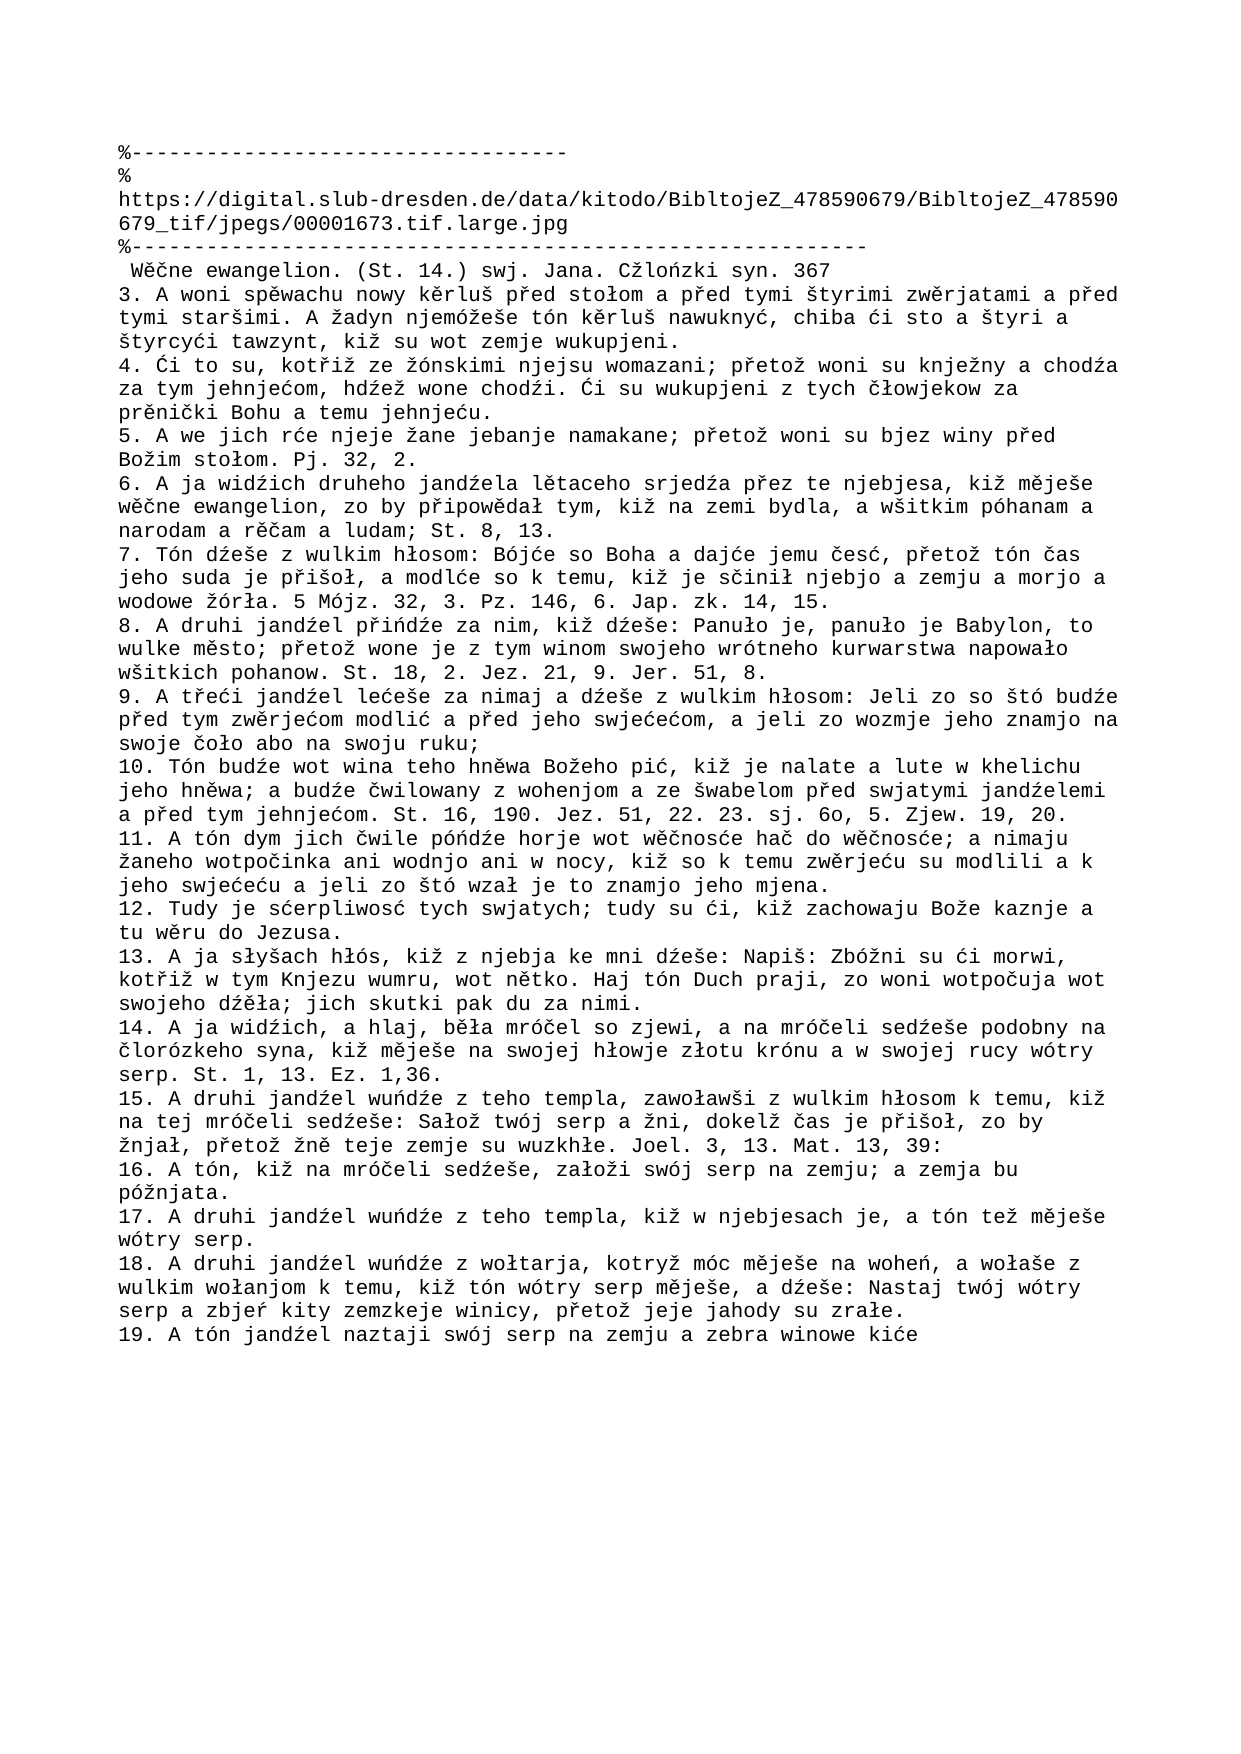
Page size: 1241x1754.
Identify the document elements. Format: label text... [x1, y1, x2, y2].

text %----------------------------------------------------------- [118, 236, 1122, 260]
text 4. Ći to su, kotřiž ze žónskimi njejsu womazani; přetož woni su knježny a chodźa za tym jehnjećom, hdźež wone chodźi. Ći su wukupjeni z tych čłowjekow za prěnički Bohu a temu jehnjeću. [118, 354, 1122, 426]
text 19. A tón jandźel naztaji swój serp na zemju a zebra winowe kiće [118, 1324, 1122, 1348]
text 18. A druhi jandźel wuńdźe z wołtarja, kotryž móc měješe na woheń, a wołaše z wulkim wołanjom k temu, kiž tón wótry serp měješe, a dźeše: Nastaj twój wótry serp a zbjeŕ kity zemzkeje winicy, přetož jeje jahody su zrałe. [118, 1253, 1122, 1324]
text 5. A we jich rće njeje žane jebanje namakane; přetož woni su bjez winy před Božim stołom. Pj. 32, 2. [118, 426, 1122, 473]
text 17. A druhi jandźel wuńdźe z teho templa, kiž w njebjesach je, a tón tež měješe wótry serp. [118, 1206, 1122, 1253]
text 11. A tón dym jich čwile póńdźe horje wot wěčnosće hač do wěčnosće; a nimaju žaneho wotpočinka ani wodnjo ani w nocy, kiž so k temu zwěrjeću su modlili a k jeho swjećeću a jeli zo štó wzał je to znamjo jeho mjena. [118, 827, 1122, 898]
text 16. A tón, kiž na mróčeli sedźeše, załoži swój serp na zemju; a zemja bu póžnjata. [118, 1158, 1122, 1206]
text 6. A ja widźich druheho jandźela lětaceho srjedźa přez te njebjesa, kiž měješe wěčne ewangelion, zo by připowědał tym, kiž na zemi bydla, a wšitkim póhanam a narodam a rěčam a ludam; St. 8, 13. [118, 473, 1122, 544]
text 10. Tón budźe wot wina teho hněwa Božeho pić, kiž je nalate a lute w khelichu jeho hněwa; a budźe čwilowany z wohenjom a ze šwabelom před swjatymi jandźelemi a před tym jehnjećom. St. 16, 190. Jez. 51, 22. 23. sj. 6o, 5. Zjew. 19, 20. [118, 757, 1122, 827]
text 9. A třeći jandźel lećeše za nimaj a dźeše z wulkim hłosom: Jeli zo so štó budźe před tym zwěrjećom modlić a před jeho swjećećom, a jeli zo wozmje jeho znamjo na swoje čoło abo na swoju ruku; [118, 686, 1122, 757]
text 7. Tón dźeše z wulkim hłosom: Bójće so Boha a dajće jemu česć, přetož tón čas jeho suda je přišoł, a modlće so k temu, kiž je sčinił njebjo a zemju a morjo a wodowe žórła. 5 Mójz. 32, 3. Pz. 146, 6. Jap. zk. 14, 15. [118, 544, 1122, 615]
text 13. A ja słyšach hłós, kiž z njebja ke mni dźeše: Napiš: Zbóžni su ći morwi, kotřiž w tym Knjezu wumru, wot nětko. Haj tón Duch praji, zo woni wotpočuja wot swojeho dźěła; jich skutki pak du za nimi. [118, 946, 1122, 1017]
text % https://digital.slub-dresden.de/data/kitodo/BibltojeZ_478590679/BibltojeZ_478590679_tif/jpegs/00001673.tif.large.jpg [118, 165, 1122, 236]
text 12. Tudy je sćerpliwosć tych swjatych; tudy su ći, kiž zachowaju Bože kaznje a tu wěru do Jezusa. [118, 898, 1122, 946]
text %----------------------------------- [118, 142, 1122, 165]
text Wěčne ewangelion. (St. 14.) swj. Jana. Cžlońzki syn. 367 [118, 260, 1122, 284]
text 8. A druhi jandźel přińdźe za nim, kiž dźeše: Panuło je, panuło je Babylon, to wulke město; přetož wone je z tym winom swojeho wrótneho kurwarstwa napowało wšitkich pohanow. St. 18, 2. Jez. 21, 9. Jer. 51, 8. [118, 615, 1122, 686]
text 3. A woni spěwachu nowy kěrluš před stołom a před tymi štyrimi zwěrjatami a před tymi staršimi. A žadyn njemóžeše tón kěrluš nawuknyć, chiba ći sto a štyri a štyrcyći tawzynt, kiž su wot zemje wukupjeni. [118, 284, 1122, 354]
text 14. A ja widźich, a hlaj, běła mróčel so zjewi, a na mróčeli sedźeše podobny na člorózkeho syna, kiž měješe na swojej hłowje złotu krónu a w swojej rucy wótry serp. St. 1, 13. Ez. 1,36. [118, 1017, 1122, 1088]
text 15. A druhi jandźel wuńdźe z teho templa, zawoławši z wulkim hłosom k temu, kiž na tej mróčeli sedźeše: Sałož twój serp a žni, dokelž čas je přišoł, zo by žnjał, přetož žně teje zemje su wuzkhłe. Joel. 3, 13. Mat. 13, 39: [118, 1088, 1122, 1158]
